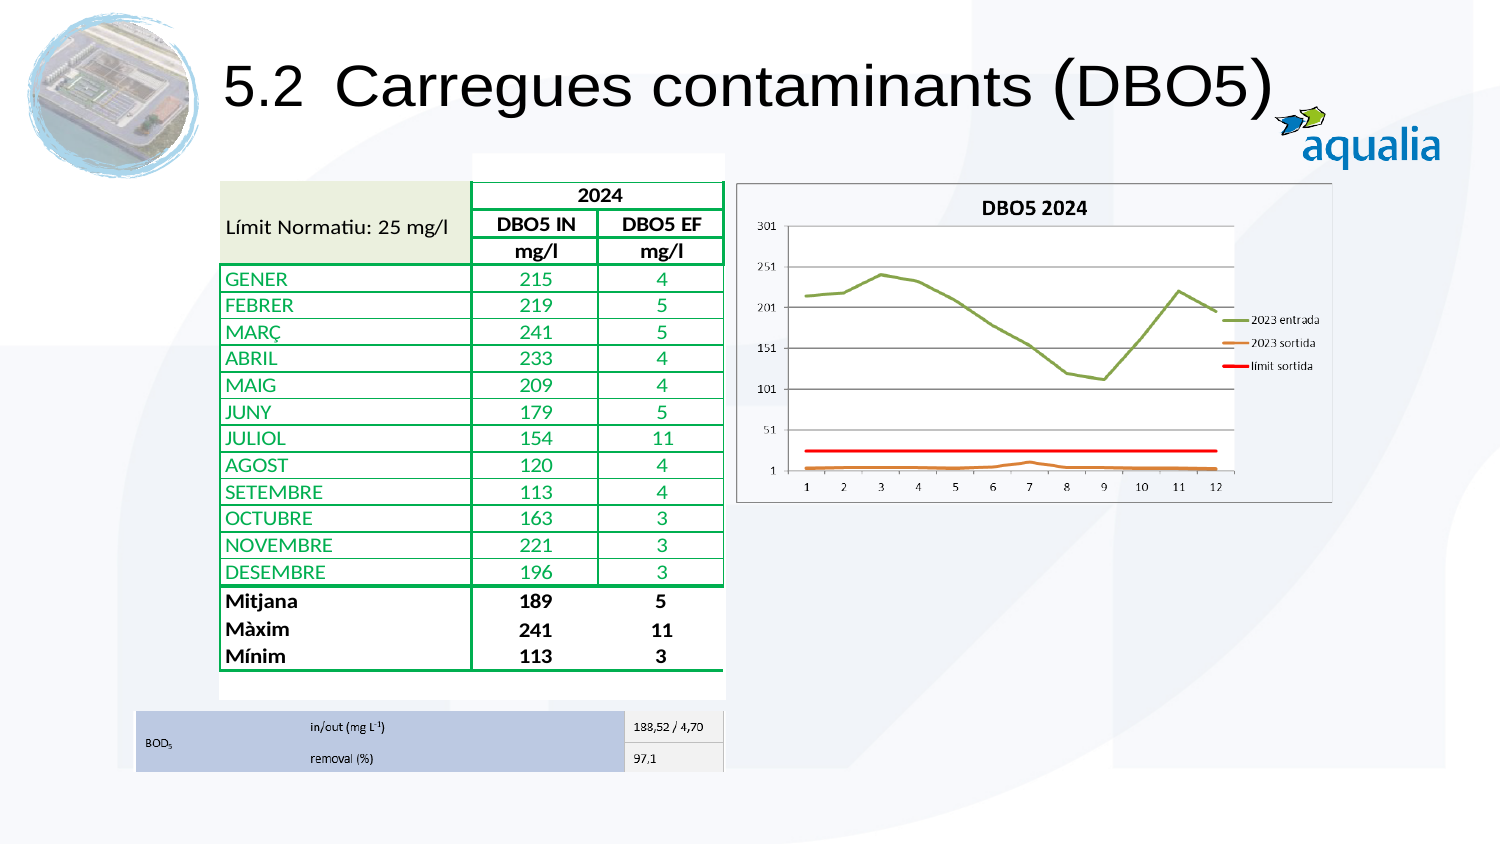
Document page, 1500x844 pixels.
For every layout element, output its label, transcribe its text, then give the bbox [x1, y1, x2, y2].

table_cell 120 [473, 453, 597, 478]
table_cell OCTUBRE [221, 506, 470, 531]
table_cell 4 [599, 346, 723, 371]
table_cell 163 [473, 506, 597, 531]
table_header Límit Normatiu: 25 mg/l [220, 181, 470, 263]
table_cell SETEMBRE [221, 479, 470, 504]
table_cell 4 [599, 266, 723, 291]
table_cell DBO5 EF [599, 211, 722, 236]
table_cell 3 [599, 559, 723, 584]
table_cell AGOST [221, 453, 470, 478]
table_cell 221 [473, 533, 597, 558]
table_cell FEBRER [221, 293, 470, 318]
table_cell 3 [599, 533, 723, 558]
table_cell DESEMBRE [221, 559, 470, 584]
table_cell 4 [599, 479, 723, 504]
table_cell NOVEMBRE [221, 533, 470, 558]
table_cell MARÇ [221, 319, 470, 344]
table_cell 241 [473, 319, 597, 344]
table_cell 189 5 241 11 113 3 [473, 588, 723, 668]
table_cell 4 [599, 373, 723, 398]
table_cell 233 [473, 346, 597, 371]
table_cell 4 [599, 453, 723, 478]
table_cell 209 [473, 373, 597, 398]
table_cell 5 [599, 319, 723, 344]
table_cell 215 [473, 266, 597, 291]
table_cell mg/l [473, 239, 596, 263]
table_cell ABRIL [221, 346, 470, 371]
table_cell DBO5 IN [473, 211, 596, 236]
table_cell 5 [599, 399, 723, 424]
table_cell 154 [473, 426, 597, 451]
table_cell mg/l [599, 239, 722, 263]
table_cell 3 [599, 506, 723, 531]
table_cell 196 [473, 559, 597, 584]
table_cell GENER [221, 266, 470, 291]
table_cell 113 [473, 479, 597, 504]
table_cell 5 [599, 293, 723, 318]
table_cell 179 [473, 399, 597, 424]
table_cell 11 [599, 426, 723, 451]
table_cell 219 [473, 293, 597, 318]
table_cell JULIOL [221, 426, 470, 451]
table_cell MAIG [221, 373, 470, 398]
table_header 2024 [473, 183, 722, 208]
table_cell JUNY [221, 399, 470, 424]
table_cell Mitjana Màxim Mínim [221, 588, 470, 668]
